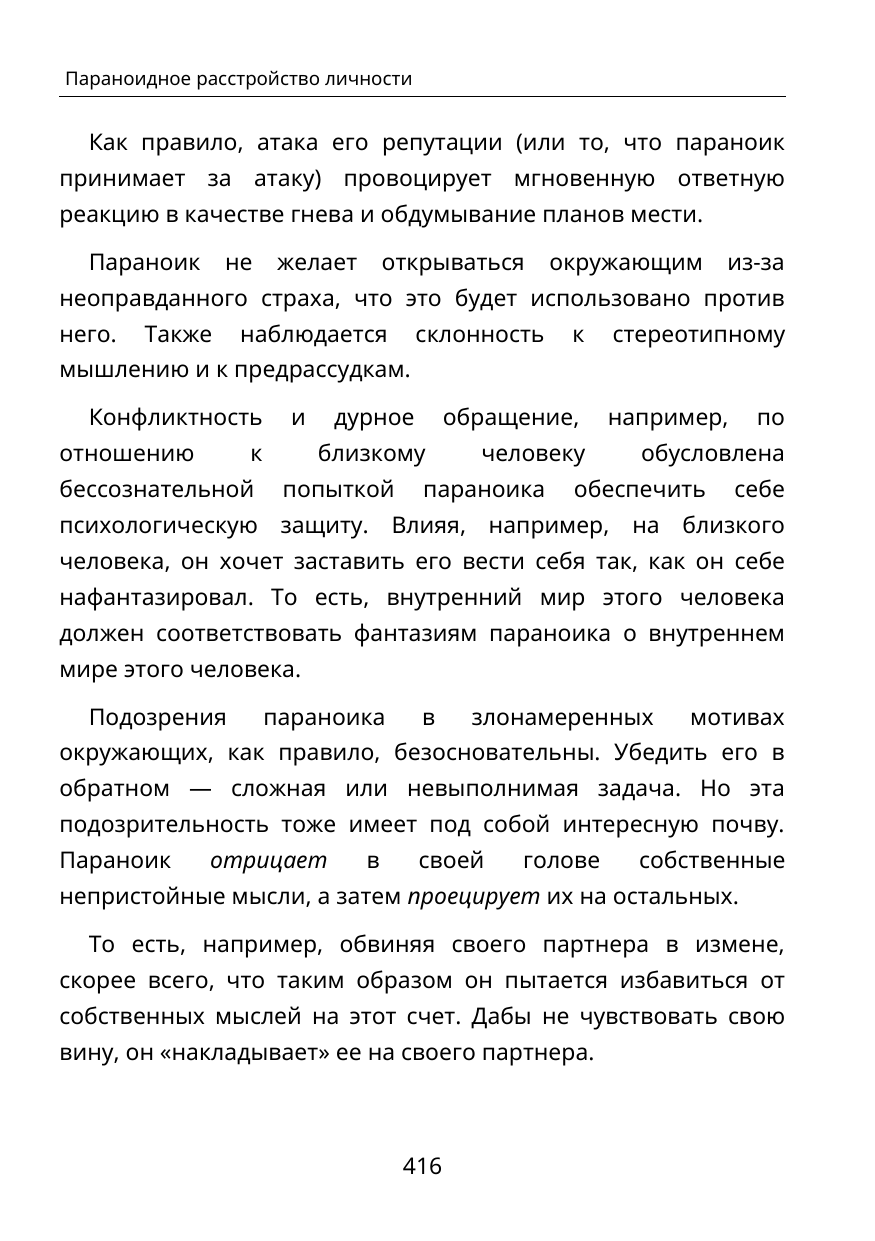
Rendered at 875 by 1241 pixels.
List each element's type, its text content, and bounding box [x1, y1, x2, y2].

text Параноик не желает открываться окружающим из-за неоправданного страха, что это будет использовано против него. Также наблюдается склонность к стереотипному мышлению и к предрассудкам. [59, 246, 786, 385]
text Конфликтность и дурное обращение, например, по отношению к близкому человеку обусловлена бессознательной попыткой параноика обеспечить себе психологическую защиту. Влияя, например, на близкого человека, он хочет заставить его вести себя так, как он себе нафантазировал. То есть, внутренний мир этого человека должен соответствовать фантазиям параноика о внутреннем мире этого человека. [59, 401, 786, 684]
text Подозрения параноика в злонамеренных мотивах окружающих, как правило, безосновательны. Убедить его в обратном — сложная или невыполнимая задача. Но эта подозрительность тоже имеет под собой интересную почву. Параноик отрицает в своей голове собственные непристойные мысли, а затем проецирует их на остальных. [59, 700, 786, 911]
text Как правило, атака его репутации (или то, что параноик принимает за атаку) провоцирует мгновенную ответную реакцию в качестве гнева и обдумывание планов мести. [59, 126, 786, 229]
text То есть, например, обвиняя своего партнера в измене, скорее всего, что таким образом он пытается избавиться от собственных мыслей на этот счет. Дабы не чувствовать свою вину, он «накладывает» ее на своего партнера. [59, 928, 786, 1067]
